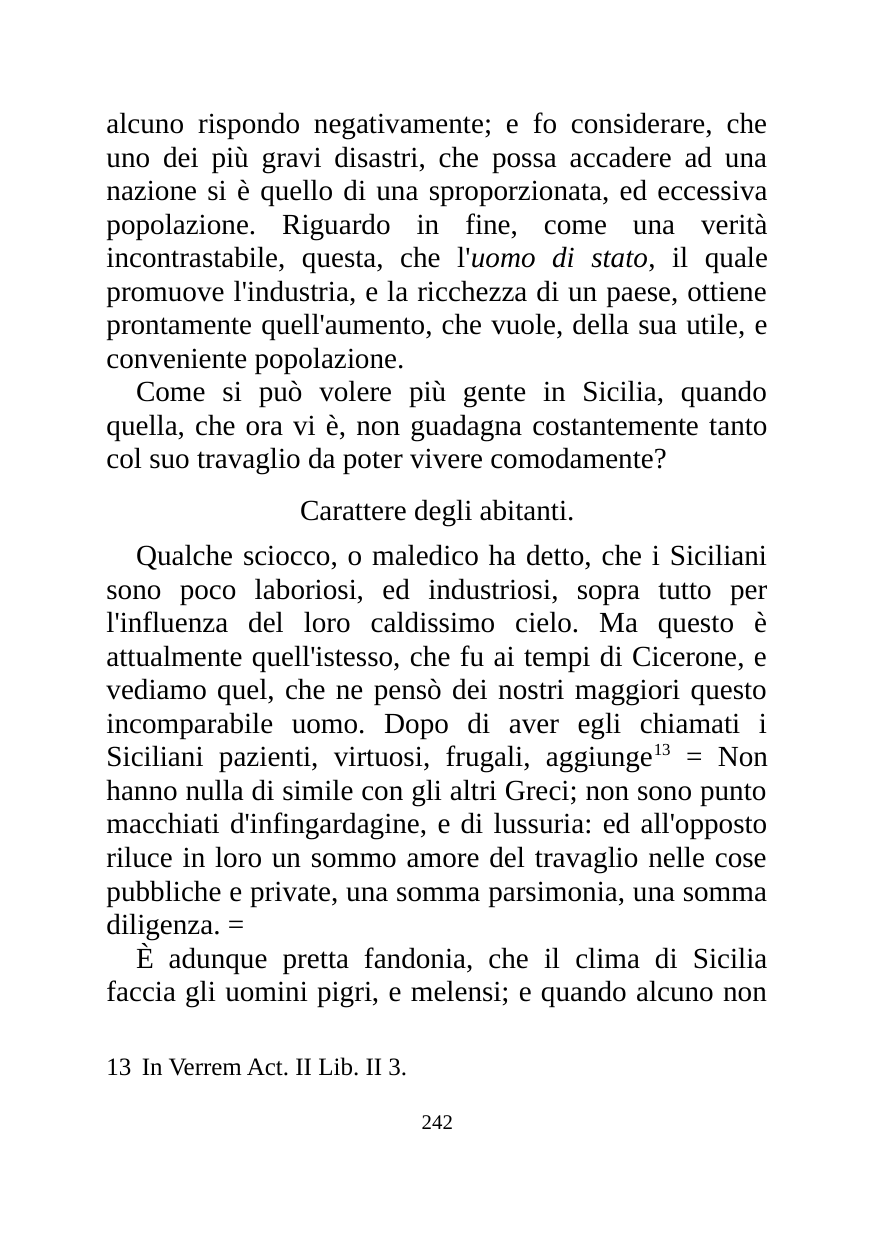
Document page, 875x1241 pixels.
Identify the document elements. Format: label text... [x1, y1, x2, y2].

text alcuno rispondo negativamente; e fo considerare, che uno dei più gravi disastri, che possa accadere ad una nazione si è quello di una sproporzionata, ed eccessiva popolazione. Riguardo in fine, come una verità incontrastabile, questa, che l'uomo di stato, il quale promuove l'industria, e la ricchezza di un paese, ottiene prontamente quell'aumento, che vuole, della sua utile, e conveniente popolazione. [106, 106, 768, 374]
text Qualche sciocco, o maledico ha detto, che i Siciliani sono poco laboriosi, ed industriosi, sopra tutto per l'influenza del loro caldissimo cielo. Ma questo è attualmente quell'istesso, che fu ai tempi di Cicerone, e vediamo quel, che ne pensò dei nostri maggiori questo incomparabile uomo. Dopo di aver egli chiamati i Siciliani pazienti, virtuosi, frugali, aggiunge = Non hanno nulla di simile con gli altri Greci; non sono punto macchiati d'infingardagine, e di lussuria: ed all'opposto riluce in loro un sommo amore del travaglio nelle cose pubbliche e private, una somma parsimonia, una somma diligenza. = [106, 538, 768, 941]
subtitle Carattere degli abitanti. [106, 493, 768, 526]
text È adunque pretta fandonia, che il clima di Sicilia faccia gli uomini pigri, e melensi; e quando alcuno non [106, 941, 768, 1008]
text Come si può volere più gente in Sicilia, quando quella, che ora vi è, non guadagna costantemente tanto col suo travaglio da poter vivere comodamente? [106, 374, 768, 475]
text In Verrem Act. II Lib. II 3. [106, 1052, 768, 1080]
